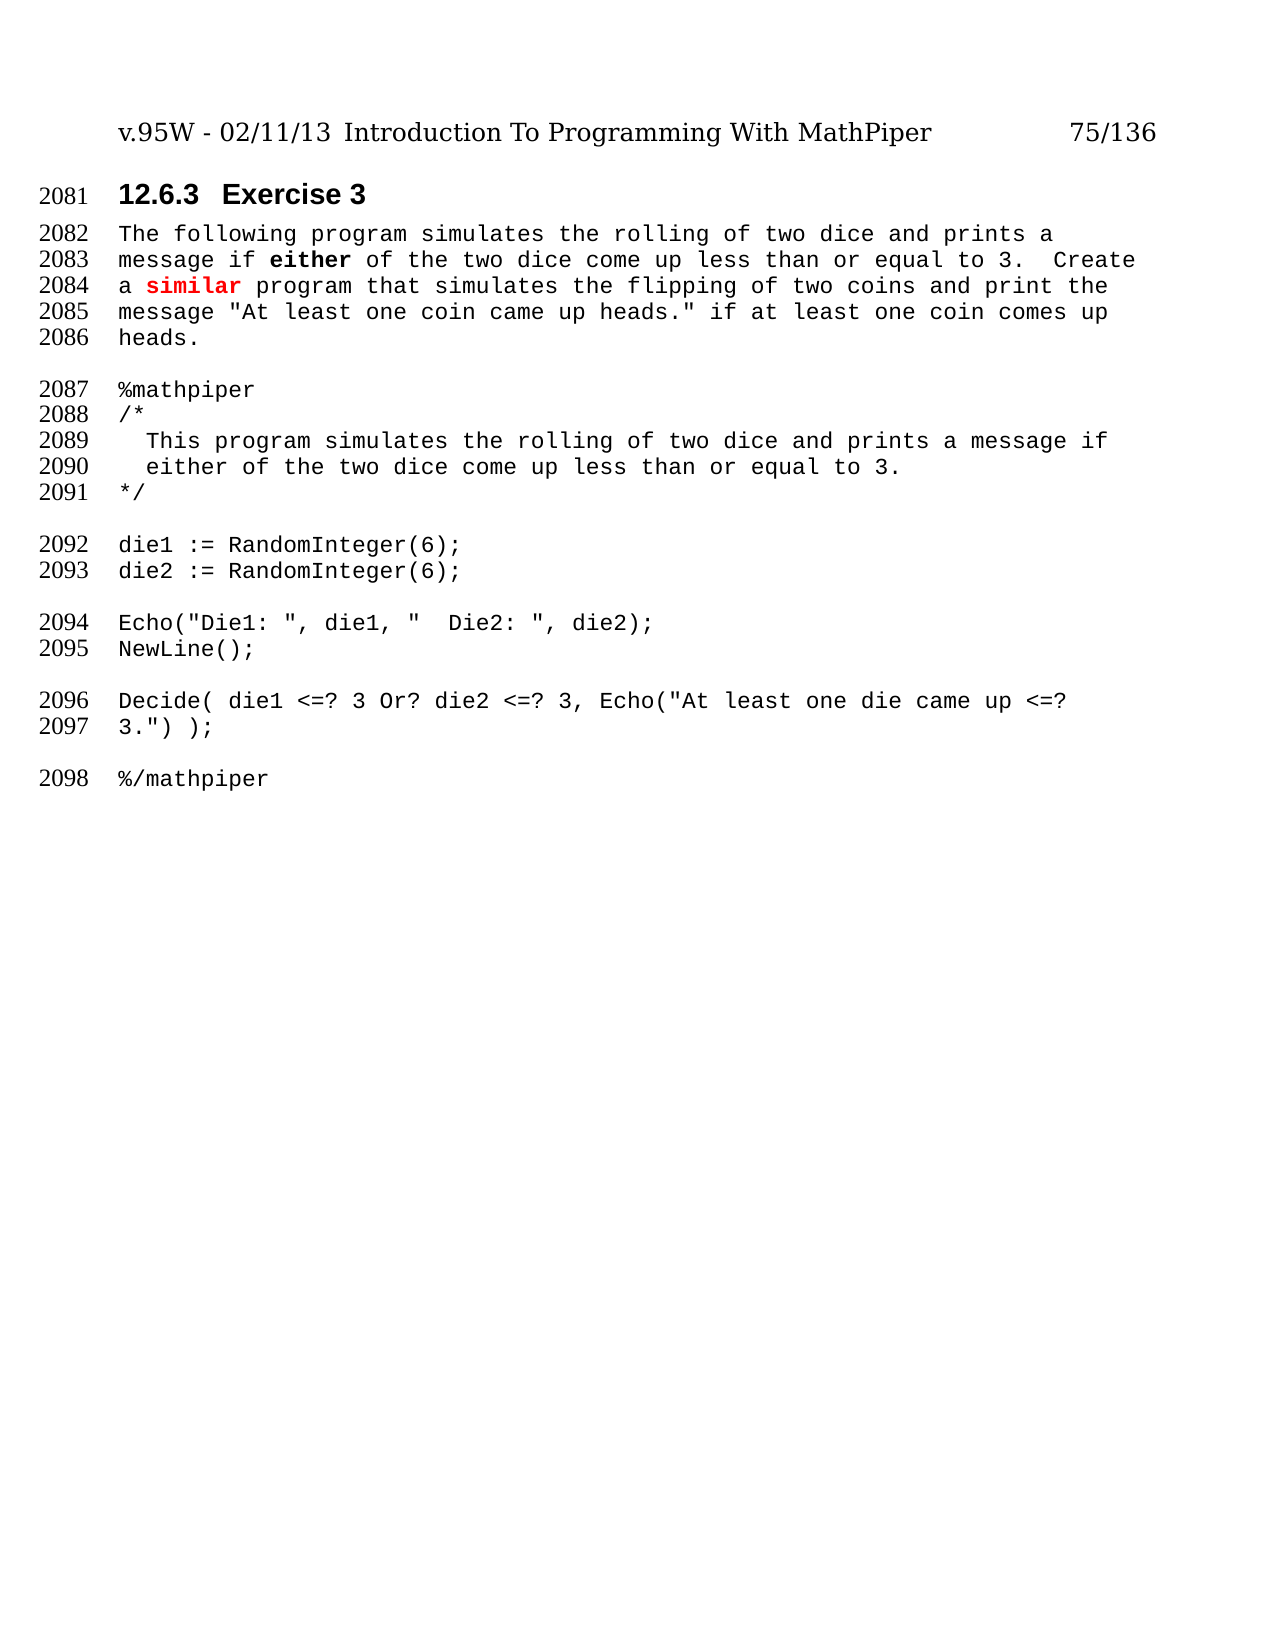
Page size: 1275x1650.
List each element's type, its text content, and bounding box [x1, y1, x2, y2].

text Decide( die1 <=? 3 Or? die2 <=? 3, Echo("At least one die came up <=? 3.") ); [118, 689, 1157, 741]
text Echo("Die1: ", die1, " Die2: ", die2); [118, 611, 1157, 637]
text die1 := RandomInteger(6); [118, 533, 1157, 559]
text %mathpiper [118, 378, 1157, 404]
subtitle Exercise 3 [118, 177, 1157, 210]
text %/mathpiper [118, 767, 1157, 793]
text NewLine(); [118, 637, 1157, 663]
text die2 := RandomInteger(6); [118, 559, 1157, 585]
text either of the two dice come up less than or equal to 3. [118, 456, 1157, 482]
text */ [118, 482, 1157, 508]
text /* [118, 404, 1157, 430]
text The following program simulates the rolling of two dice and prints a message if either of the two dice come up less than or equal to 3. Create a similar program that simulates the flipping of two coins and print the message "At least one coin came up heads." if at least one coin comes up heads. [118, 222, 1157, 352]
text This program simulates the rolling of two dice and prints a message if [118, 430, 1157, 456]
